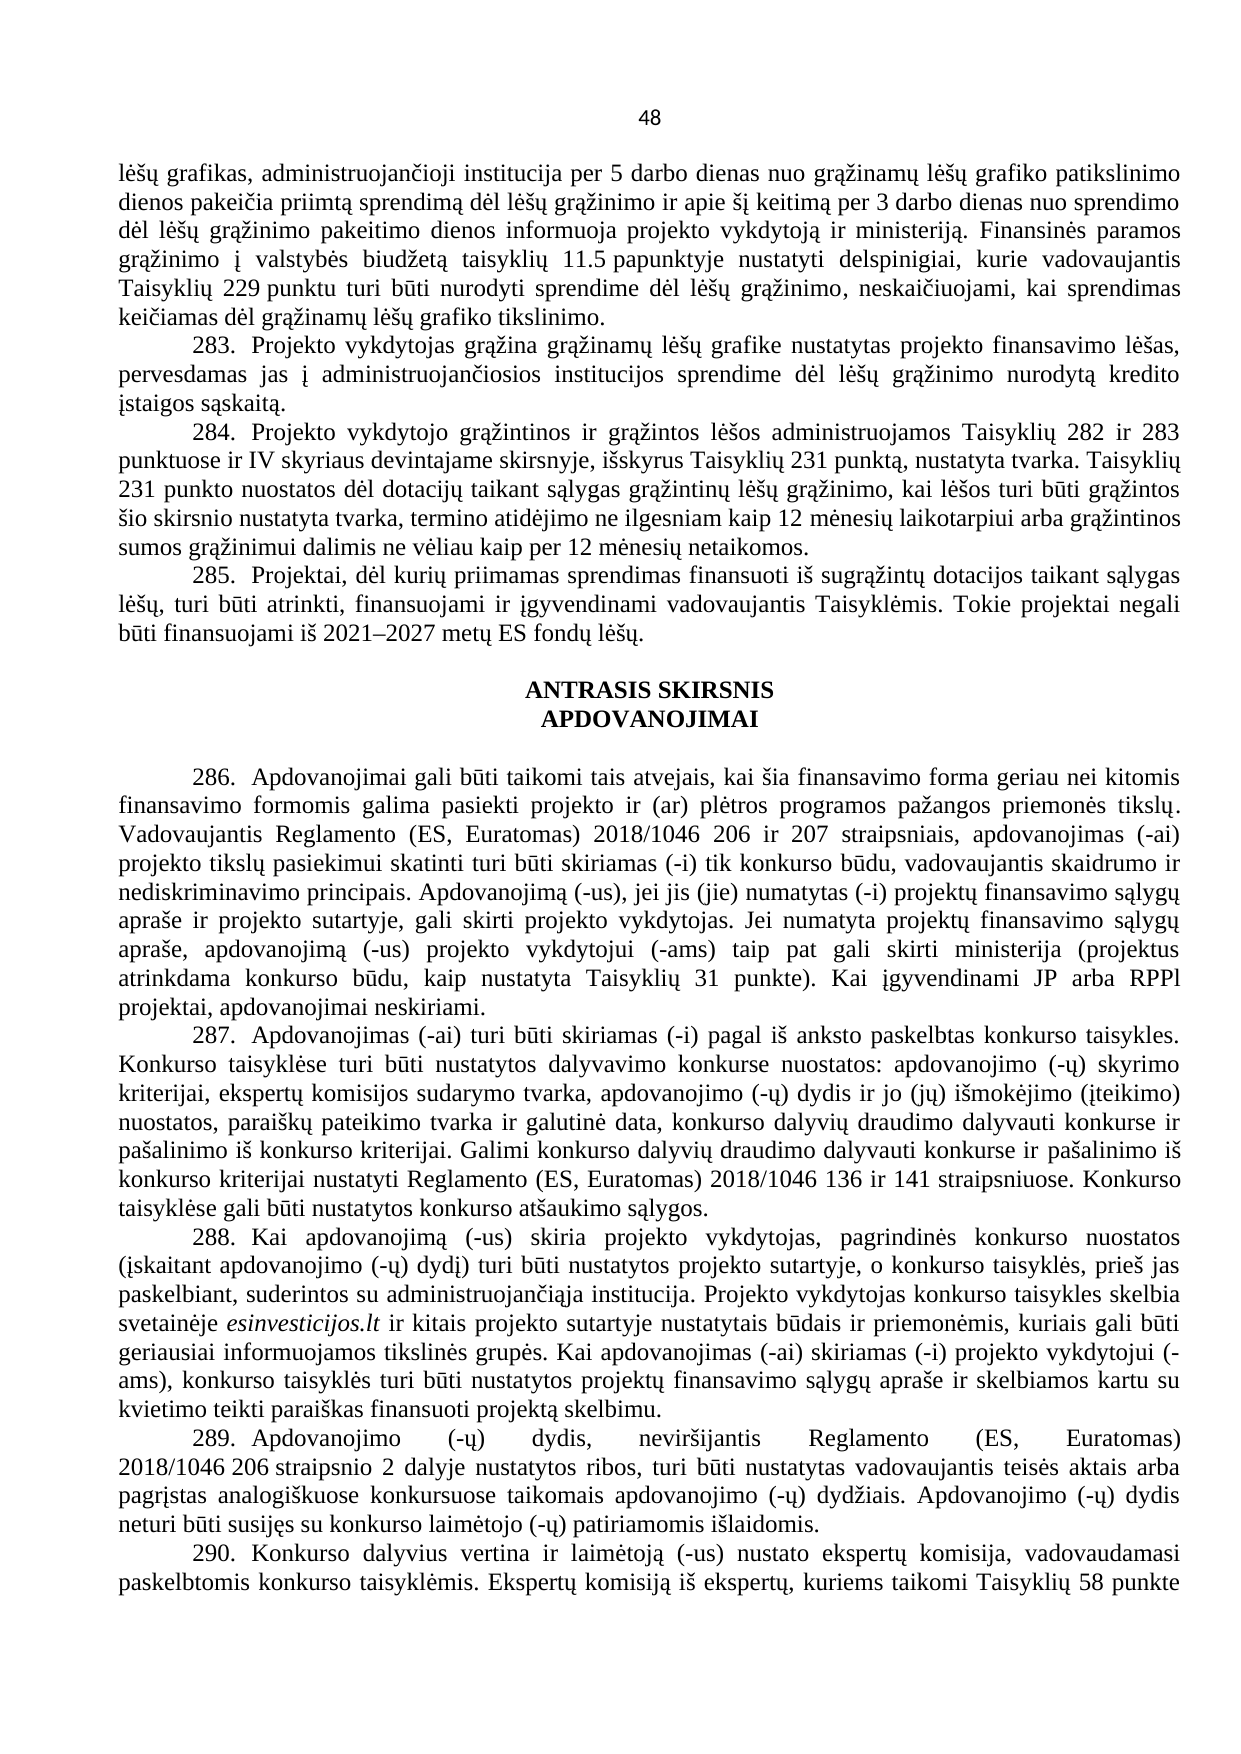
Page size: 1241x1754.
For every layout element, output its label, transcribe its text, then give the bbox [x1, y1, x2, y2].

text lėšų grafikas, administruojančioji institucija per 5 darbo dienas nuo grąžinamų lėšų grafiko patikslinimo dienos pakeičia priimtą sprendimą dėl lėšų grąžinimo ir apie šį keitimą per 3 darbo dienas nuo sprendimo dėl lėšų grąžinimo pakeitimo dienos informuoja projekto vykdytoją ir ministeriją. Finansinės paramos grąžinimo į valstybės biudžetą taisyklių 11.5 papunktyje nustatyti delspinigiai, kurie vadovaujantis Taisyklių 229 punktu turi būti nurodyti sprendime dėl lėšų grąžinimo, neskaičiuojami, kai sprendimas keičiamas dėl grąžinamų lėšų grafiko tikslinimo. [118, 158, 1181, 330]
subtitle ANTRASIS SKIRSNIS [118, 675, 1181, 704]
text 290. Konkurso dalyvius vertina ir laimėtoją (-us) nustato ekspertų komisija, vadovaudamasi paskelbtomis konkurso taisyklėmis. Ekspertų komisiją iš ekspertų, kuriems taikomi Taisyklių 58 punkte [118, 1538, 1181, 1595]
text 283. Projekto vykdytojas grąžina grąžinamų lėšų grafike nustatytas projekto finansavimo lėšas, pervesdamas jas į administruojančiosios institucijos sprendime dėl lėšų grąžinimo nurodytą kredito įstaigos sąskaitą. [118, 330, 1181, 417]
subtitle APDOVANOJIMAI [118, 704, 1181, 733]
text 285. Projektai, dėl kurių priimamas sprendimas finansuoti iš sugrąžintų dotacijos taikant sąlygas lėšų, turi būti atrinkti, finansuojami ir įgyvendinami vadovaujantis Taisyklėmis. Tokie projektai negali būti finansuojami iš 2021–2027 metų ES fondų lėšų. [118, 560, 1181, 647]
text 286. Apdovanojimai gali būti taikomi tais atvejais, kai šia finansavimo forma geriau nei kitomis finansavimo formomis galima pasiekti projekto ir (ar) plėtros programos pažangos priemonės tikslų. Vadovaujantis Reglamento (ES, Euratomas) 2018/1046 206 ir 207 straipsniais, apdovanojimas (-ai) projekto tikslų pasiekimui skatinti turi būti skiriamas (-i) tik konkurso būdu, vadovaujantis skaidrumo ir nediskriminavimo principais. Apdovanojimą (-us), jei jis (jie) numatytas (-i) projektų finansavimo sąlygų apraše ir projekto sutartyje, gali skirti projekto vykdytojas. Jei numatyta projektų finansavimo sąlygų apraše, apdovanojimą (-us) projekto vykdytojui (-ams) taip pat gali skirti ministerija (projektus atrinkdama konkurso būdu, kaip nustatyta Taisyklių 31 punkte). Kai įgyvendinami JP arba RPPl projektai, apdovanojimai neskiriami. [118, 762, 1181, 1020]
text 284. Projekto vykdytojo grąžintinos ir grąžintos lėšos administruojamos Taisyklių 282 ir 283 punktuose ir IV skyriaus devintajame skirsnyje, išskyrus Taisyklių 231 punktą, nustatyta tvarka. Taisyklių 231 punkto nuostatos dėl dotacijų taikant sąlygas grąžintinų lėšų grąžinimo, kai lėšos turi būti grąžintos šio skirsnio nustatyta tvarka, termino atidėjimo ne ilgesniam kaip 12 mėnesių laikotarpiui arba grąžintinos sumos grąžinimui dalimis ne vėliau kaip per 12 mėnesių netaikomos. [118, 417, 1181, 560]
text 287. Apdovanojimas (-ai) turi būti skiriamas (-i) pagal iš anksto paskelbtas konkurso taisykles. Konkurso taisyklėse turi būti nustatytos dalyvavimo konkurse nuostatos: apdovanojimo (-ų) skyrimo kriterijai, ekspertų komisijos sudarymo tvarka, apdovanojimo (-ų) dydis ir jo (jų) išmokėjimo (įteikimo) nuostatos, paraiškų pateikimo tvarka ir galutinė data, konkurso dalyvių draudimo dalyvauti konkurse ir pašalinimo iš konkurso kriterijai. Galimi konkurso dalyvių draudimo dalyvauti konkurse ir pašalinimo iš konkurso kriterijai nustatyti Reglamento (ES, Euratomas) 2018/1046 136 ir 141 straipsniuose. Konkurso taisyklėse gali būti nustatytos konkurso atšaukimo sąlygos. [118, 1020, 1181, 1222]
text 288. Kai apdovanojimą (-us) skiria projekto vykdytojas, pagrindinės konkurso nuostatos (įskaitant apdovanojimo (-ų) dydį) turi būti nustatytos projekto sutartyje, o konkurso taisyklės, prieš jas paskelbiant, suderintos su administruojančiąja institucija. Projekto vykdytojas konkurso taisykles skelbia svetainėje esinvesticijos.lt ir kitais projekto sutartyje nustatytais būdais ir priemonėmis, kuriais gali būti geriausiai informuojamos tikslinės grupės. Kai apdovanojimas (-ai) skiriamas (-i) projekto vykdytojui (-ams), konkurso taisyklės turi būti nustatytos projektų finansavimo sąlygų apraše ir skelbiamos kartu su kvietimo teikti paraiškas finansuoti projektą skelbimu. [118, 1222, 1181, 1423]
text 289. Apdovanojimo (-ų) dydis, neviršijantis Reglamento (ES, Euratomas) 2018/1046 206 straipsnio 2 dalyje nustatytos ribos, turi būti nustatytas vadovaujantis teisės aktais arba pagrįstas analogiškuose konkursuose taikomais apdovanojimo (-ų) dydžiais. Apdovanojimo (-ų) dydis neturi būti susijęs su konkurso laimėtojo (-ų) patiriamomis išlaidomis. [118, 1423, 1181, 1538]
